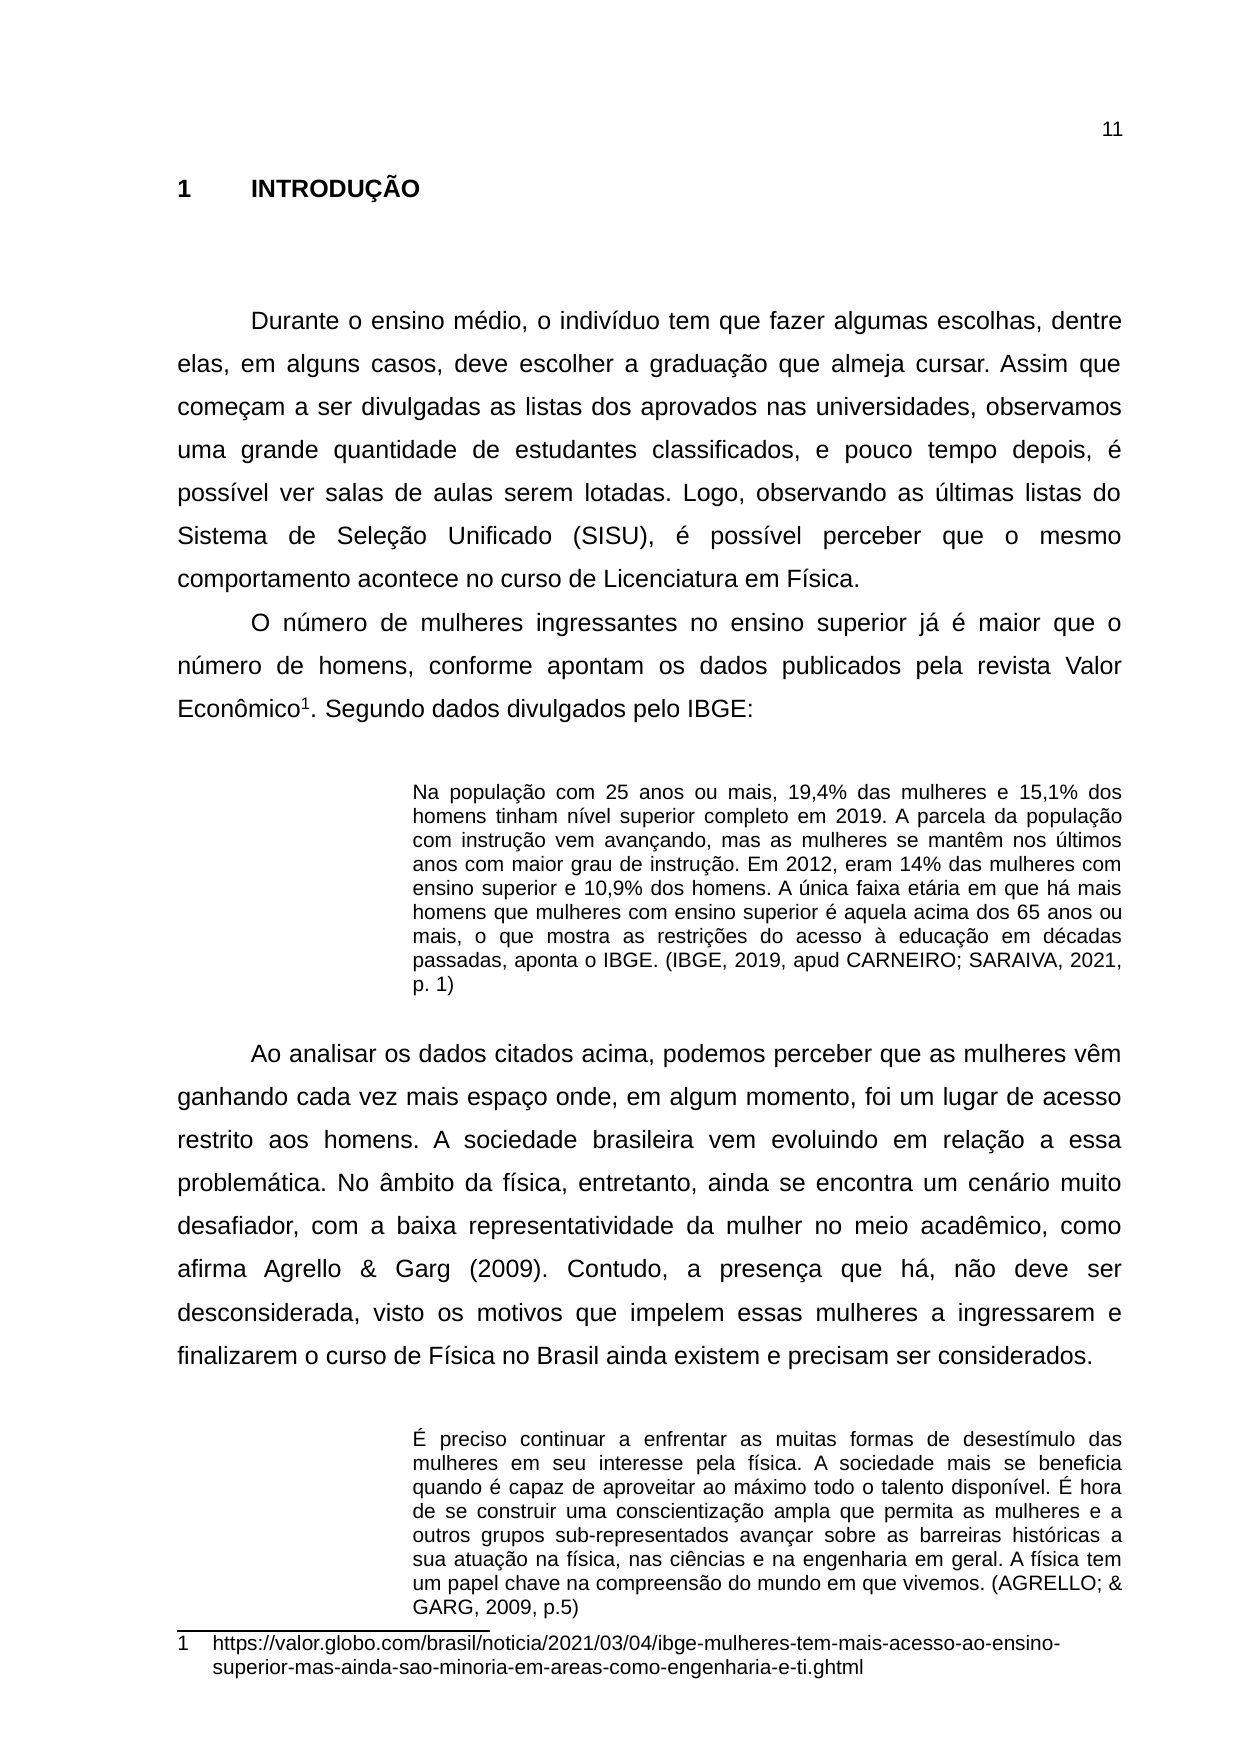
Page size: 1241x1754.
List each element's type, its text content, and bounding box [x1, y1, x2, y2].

text https://valor.globo.com/brasil/noticia/2021/03/04/ibge-mulheres-tem-mais-acesso-ao-ensino-superior-mas-ainda-sao-minoria-em-areas-como-engenharia-e-ti.ghtml [177, 1631, 1123, 1679]
subtitle Introdução [177, 174, 1123, 203]
text O número de mulheres ingressantes no ensino superior já é maior que o número de homens, conforme apontam os dados publicados pela revista Valor Econômico. Segundo dados divulgados pelo IBGE: [177, 608, 1123, 723]
text Ao analisar os dados citados acima, podemos perceber que as mulheres vêm ganhando cada vez mais espaço onde, em algum momento, foi um lugar de acesso restrito aos homens. A sociedade brasileira vem evoluindo em relação a essa problemática. No âmbito da física, entretanto, ainda se encontra um cenário muito desafiador, com a baixa representatividade da mulher no meio acadêmico, como afirma Agrello & Garg (2009). Contudo, a presença que há, não deve ser desconsiderada, visto os motivos que impelem essas mulheres a ingressarem e finalizarem o curso de Física no Brasil ainda existem e precisam ser considerados. [177, 1039, 1123, 1369]
text Na população com 25 anos ou mais, 19,4% das mulheres e 15,1% dos homens tinham nível superior completo em 2019. A parcela da população com instrução vem avançando, mas as mulheres se mantêm nos últimos anos com maior grau de instrução. Em 2012, eram 14% das mulheres com ensino superior e 10,9% dos homens. A única faixa etária em que há mais homens que mulheres com ensino superior é aquela acima dos 65 anos ou mais, o que mostra as restrições do acesso à educação em décadas passadas, aponta o IBGE. (IBGE, 2019, apud CARNEIRO; SARAIVA, 2021, p. 1) [412, 780, 1123, 996]
text É preciso continuar a enfrentar as muitas formas de desestímulo das mulheres em seu interesse pela física. A sociedade mais se beneficia quando é capaz de aproveitar ao máximo todo o talento disponível. É hora de se construir uma conscientização ampla que permita as mulheres e a outros grupos sub-representados avançar sobre as barreiras históricas a sua atuação na física, nas ciências e na engenharia em geral. A física tem um papel chave na compreensão do mundo em que vivemos. (AGRELLO; & GARG, 2009, p.5) [412, 1427, 1123, 1619]
text Durante o ensino médio, o indivíduo tem que fazer algumas escolhas, dentre elas, em alguns casos, deve escolher a graduação que almeja cursar. Assim que começam a ser divulgadas as listas dos aprovados nas universidades, observamos uma grande quantidade de estudantes classificados, e pouco tempo depois, é possível ver salas de aulas serem lotadas. Logo, observando as últimas listas do Sistema de Seleção Unificado (SISU), é possível perceber que o mesmo comportamento acontece no curso de Licenciatura em Física. [177, 306, 1123, 593]
